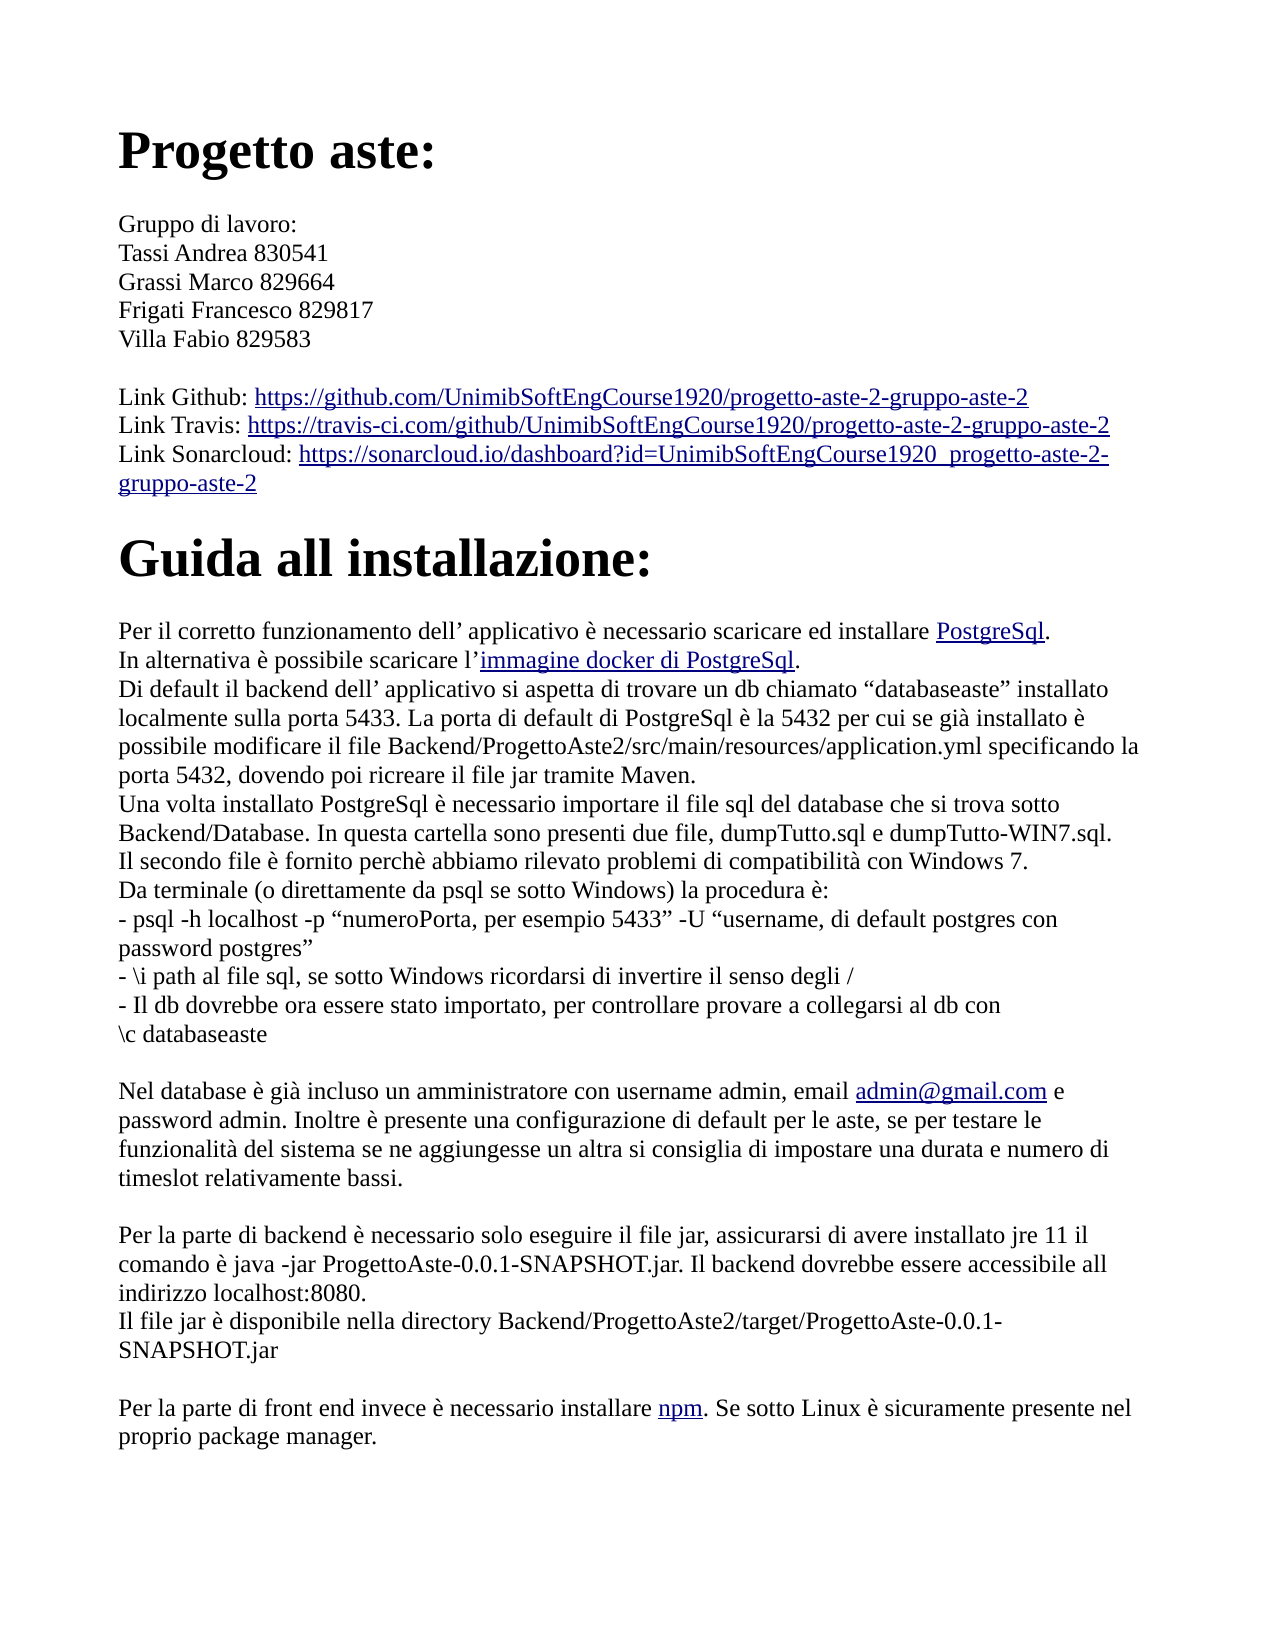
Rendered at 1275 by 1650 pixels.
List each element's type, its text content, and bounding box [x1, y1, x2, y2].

text Il secondo file è fornito perchè abbiamo rilevato problemi di compatibilità con Windows 7. [118, 846, 1157, 875]
text Per la parte di front end invece è necessario installare npm. Se sotto Linux è sicuramente presente nel proprio package manager. [118, 1393, 1157, 1450]
text - psql -h localhost -p “numeroPorta, per esempio 5433” -U “username, di default postgres con password postgres” [118, 904, 1157, 961]
text - Il db dovrebbe ora essere stato importato, per controllare provare a collegarsi al db con [118, 990, 1157, 1019]
text Gruppo di lavoro: [118, 209, 1157, 238]
text Per la parte di backend è necessario solo eseguire il file jar, assicurarsi di avere installato jre 11 il comando è java -jar ProgettoAste-0.0.1-SNAPSHOT.jar. Il backend dovrebbe essere accessibile all indirizzo localhost:8080. [118, 1220, 1157, 1306]
text Link Github: https://github.com/UnimibSoftEngCourse1920/progetto-aste-2-gruppo-aste-2 [118, 382, 1157, 410]
text Per il corretto funzionamento dell’ applicativo è necessario scaricare ed installare PostgreSql. [118, 616, 1157, 645]
text Villa Fabio 829583 [118, 324, 1157, 353]
text Link Travis: https://travis-ci.com/github/UnimibSoftEngCourse1920/progetto-aste-2-gruppo-aste-2 [118, 410, 1157, 439]
text Di default il backend dell’ applicativo si aspetta di trovare un db chiamato “databaseaste” installato localmente sulla porta 5433. La porta di default di PostgreSql è la 5432 per cui se già installato è possibile modificare il file Backend/ProgettoAste2/src/main/resources/application.yml specificando la porta 5432, dovendo poi ricreare il file jar tramite Maven. [118, 674, 1157, 789]
text - \i path al file sql, se sotto Windows ricordarsi di invertire il senso degli / [118, 961, 1157, 990]
text Link Sonarcloud: https://sonarcloud.io/dashboard?id=UnimibSoftEngCourse1920_progetto-aste-2-gruppo-aste-2 [118, 439, 1157, 497]
text Nel database è già incluso un amministratore con username admin, email admin@gmail.com e password admin. Inoltre è presente una configurazione di default per le aste, se per testare le funzionalità del sistema se ne aggiungesse un altra si consiglia di impostare una durata e numero di timeslot relativamente bassi. [118, 1076, 1157, 1191]
text Una volta installato PostgreSql è necessario importare il file sql del database che si trova sotto Backend/Database. In questa cartella sono presenti due file, dumpTutto.sql e dumpTutto-WIN7.sql. [118, 789, 1157, 846]
text Grassi Marco 829664 [118, 267, 1157, 295]
text In alternativa è possibile scaricare l’immagine docker di PostgreSql. [118, 645, 1157, 674]
text Il file jar è disponibile nella directory Backend/ProgettoAste2/target/ProgettoAste-0.0.1-SNAPSHOT.jar [118, 1306, 1157, 1364]
text Guida all installazione: [118, 525, 1157, 588]
text Da terminale (o direttamente da psql se sotto Windows) la procedura è: [118, 875, 1157, 904]
text \c databaseaste [118, 1019, 1157, 1048]
text Frigati Francesco 829817 [118, 295, 1157, 324]
text Progetto aste: [118, 118, 1157, 180]
text Tassi Andrea 830541 [118, 238, 1157, 267]
